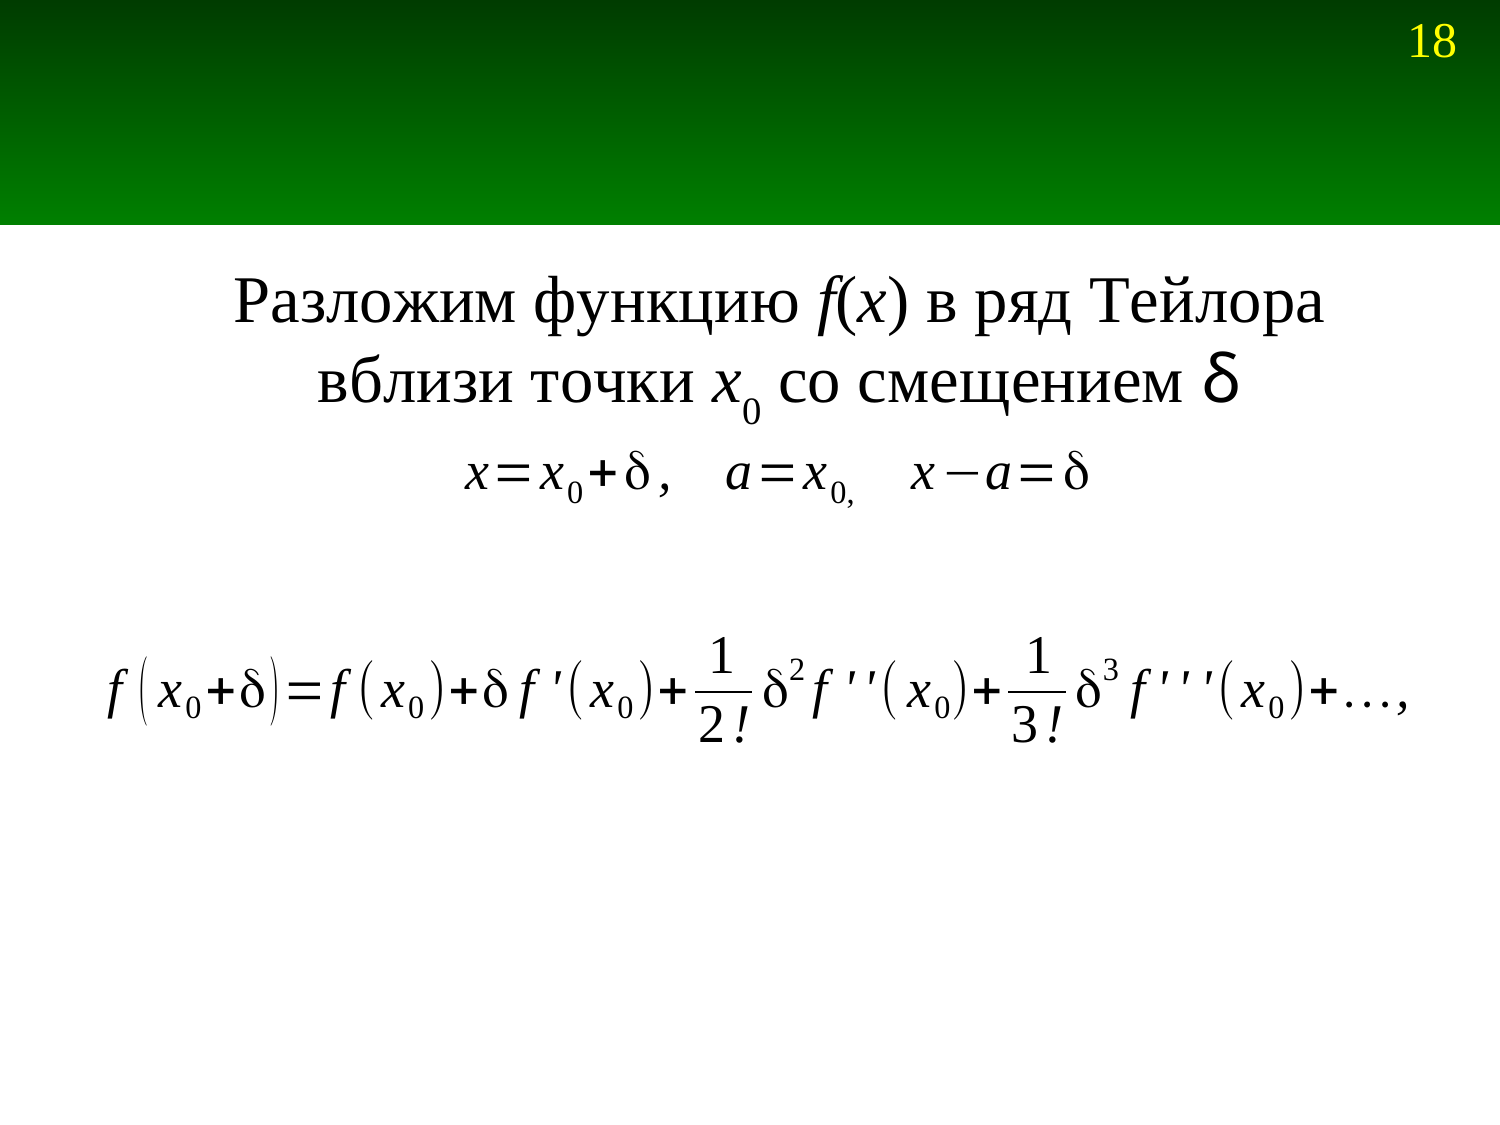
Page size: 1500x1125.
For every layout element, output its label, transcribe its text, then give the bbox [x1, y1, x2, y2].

text_box Разложим функцию f(x) в ряд Тейлора вблизи точки x0 со смещением δ [218, 248, 1335, 440]
chart [448, 442, 1103, 511]
chart [94, 625, 1424, 756]
